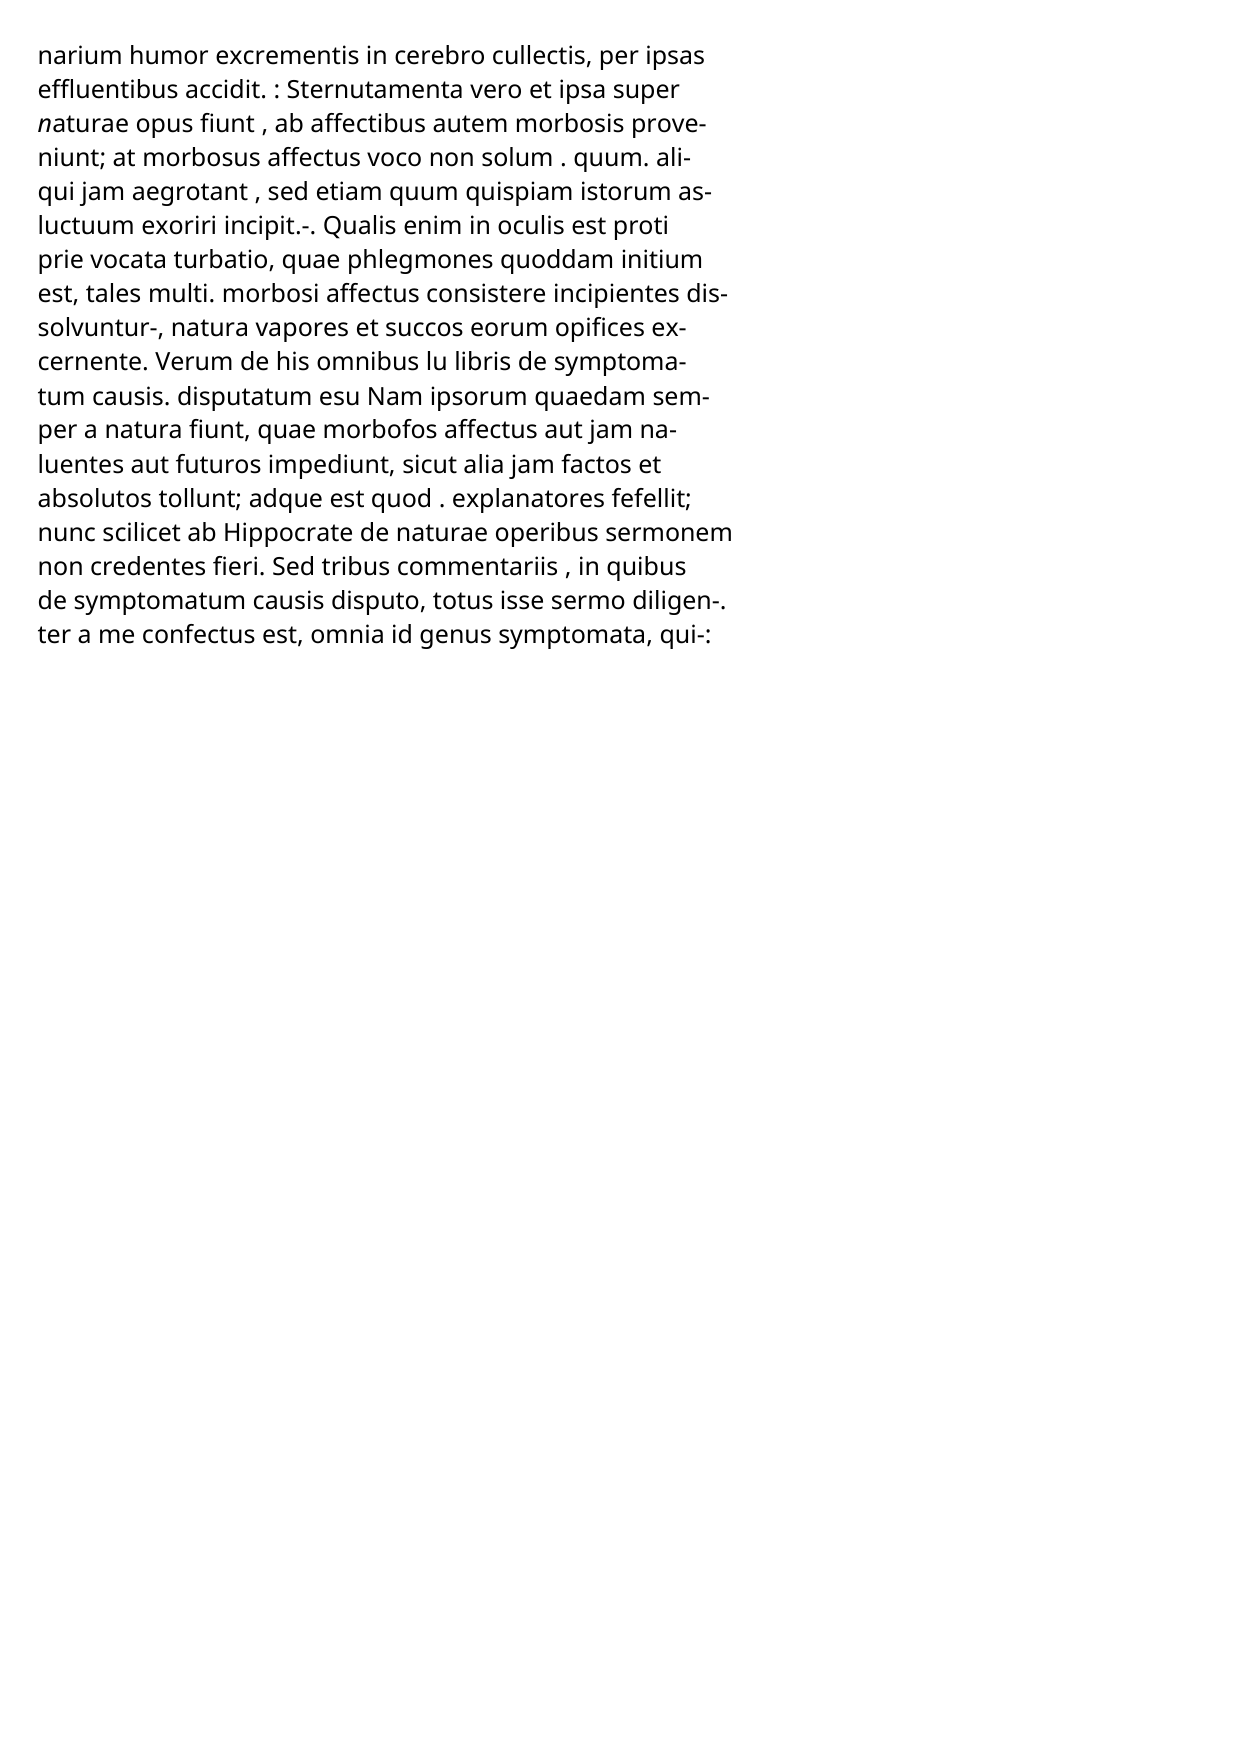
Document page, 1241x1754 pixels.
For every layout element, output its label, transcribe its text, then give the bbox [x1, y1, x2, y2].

text narium humor excrementis in cerebro cullectis, per ipsas effluentibus accidit. : Sternutamenta vero et ipsa super naturae opus fiunt , ab affectibus autem morbosis prove- niunt; at morbosus affectus voco non solum . quum. ali- qui jam aegrotant , sed etiam quum quispiam istorum as- luctuum exoriri incipit.-. Qualis enim in oculis est proti prie vocata turbatio, quae phlegmones quoddam initium est, tales multi. morbosi affectus consistere incipientes dis- solvuntur-, natura vapores et succos eorum opifices ex- cernente. Verum de his omnibus lu libris de symptoma- tum causis. disputatum esu Nam ipsorum quaedam sem- per a natura fiunt, quae morbofos affectus aut jam na- luentes aut futuros impediunt, sicut alia jam factos et absolutos tollunt; adque est quod . explanatores fefellit; nunc scilicet ab Hippocrate de naturae operibus sermonem non credentes fieri. Sed tribus commentariis , in quibus de symptomatum causis disputo, totus isse sermo diligen-. ter a me confectus est, omnia id genus symptomata, qui-: [37, 37, 1203, 651]
